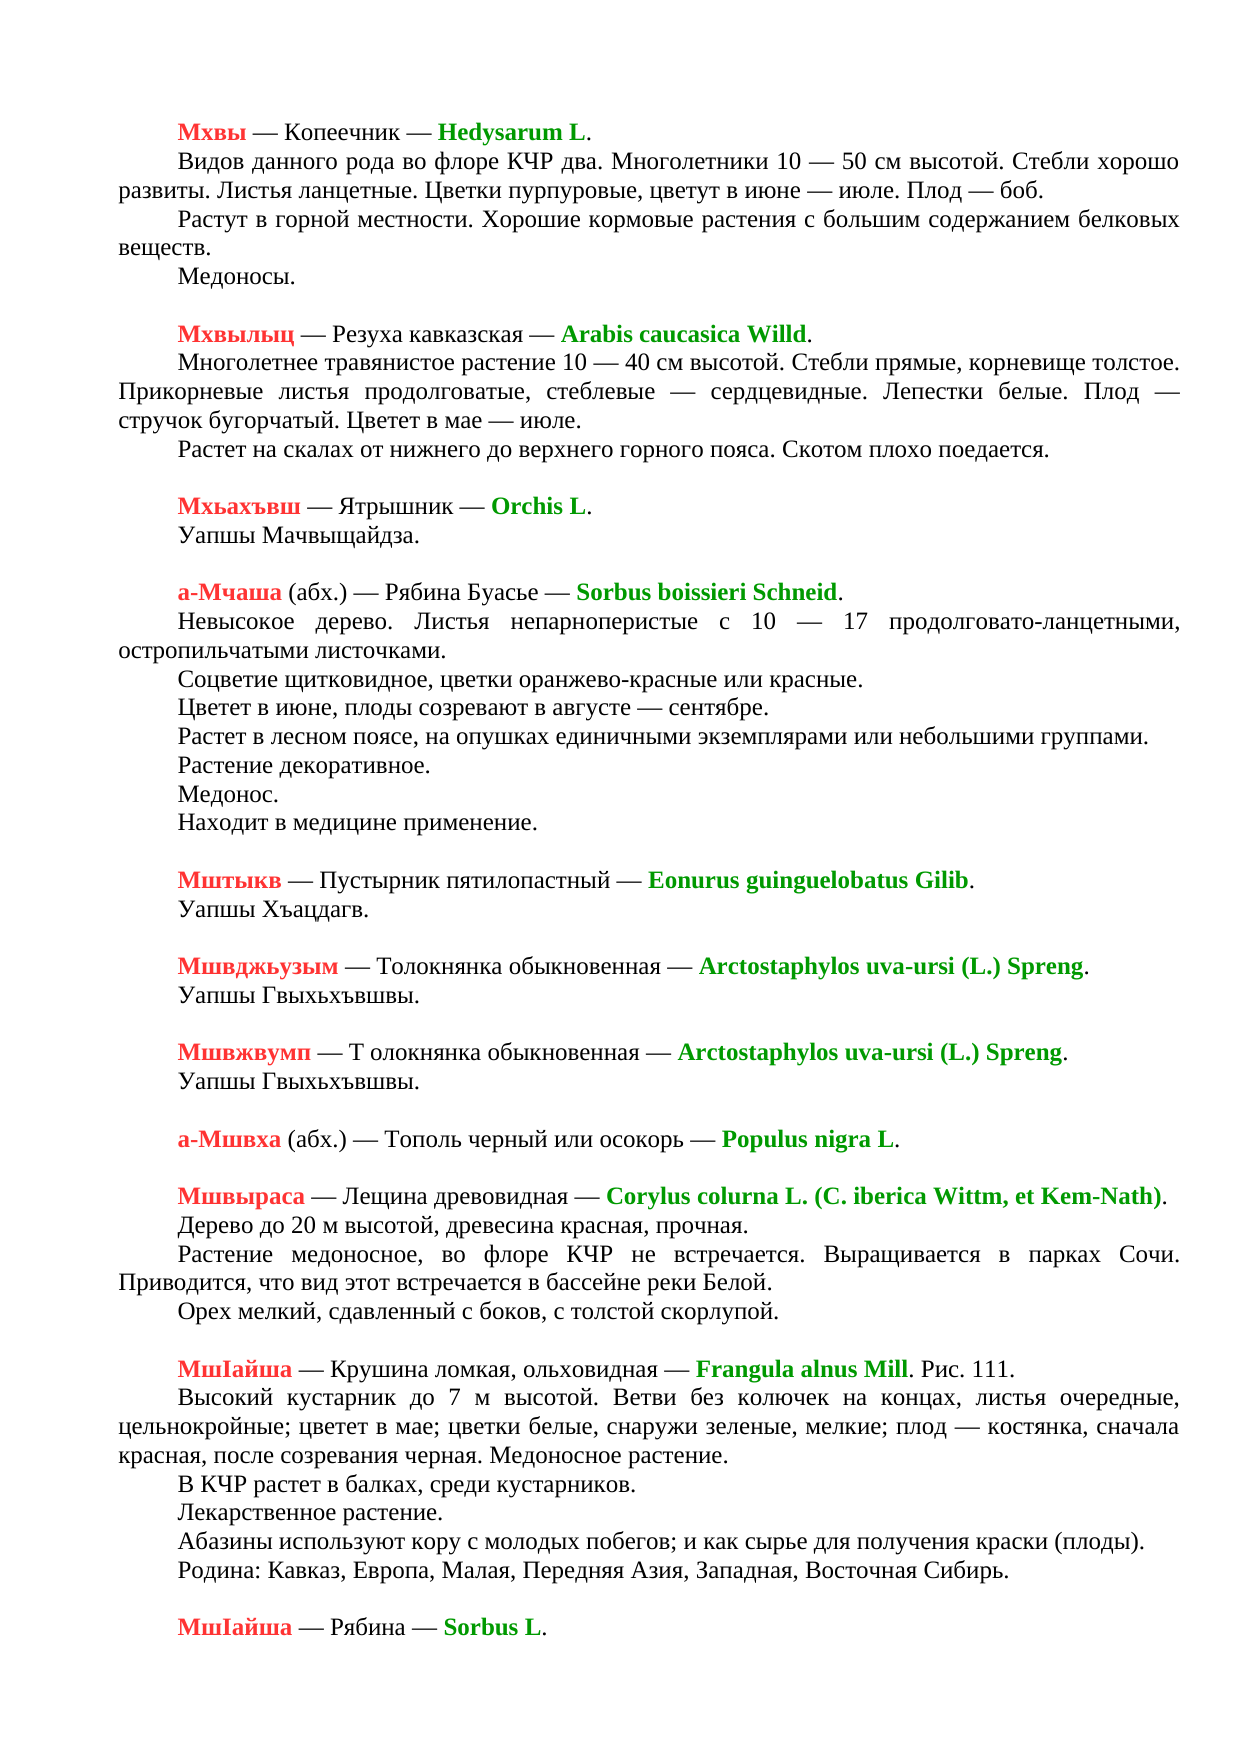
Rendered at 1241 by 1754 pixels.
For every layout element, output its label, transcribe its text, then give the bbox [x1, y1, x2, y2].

text Орех мелкий, сдавленный с боков, с толстой скорлупой. [118, 1296, 1181, 1325]
text Мшвжвумп — Т олокнянка обыкновенная — Arctostaphylos uva-ursi (L.) Spreng. [118, 1037, 1181, 1066]
text Уапшы Гвыхьхъвшвы. [118, 980, 1181, 1009]
text Уапшы Мачвыщайдза. [118, 520, 1181, 549]
text Цветет в июне, плоды созревают в августе — сентябре. [118, 692, 1181, 721]
text Растет в лесном поясе, на опушках единичными экземплярами или небольшими группами. [118, 721, 1181, 750]
text Растение декоративное. [118, 750, 1181, 779]
text Медонос. [118, 779, 1181, 807]
text МшIайша — Крушина ломкая, ольховидная — Frangula alnus Mill. Рис. 111. [118, 1354, 1181, 1382]
text Высокий кустарник до 7 м высотой. Ветви без колючек на концах, листья очередные, цельнокройные; цветет в мае; цветки белые, снаружи зеленые, мелкие; плод — костянка, сначала красная, после созревания черная. Медоносное растение. [118, 1382, 1181, 1469]
text Соцветие щитковидное, цветки оранжево-красные или красные. [118, 664, 1181, 692]
text Родина: Кавказ, Европа, Малая, Передняя Азия, Западная, Восточная Сибирь. [118, 1555, 1181, 1584]
text Медоносы. [118, 261, 1181, 290]
text Мшвыраса — Лещина древовидная — Corylus colurna L. (C. iberica Wittm, et Kem-Nath). [118, 1181, 1181, 1210]
text Лекарственное растение. [118, 1497, 1181, 1526]
text Абазины используют кору с молодых побегов; и как сырье для получения краски (плоды). [118, 1526, 1181, 1555]
text Мхьахъвш — Ятрышник — Orchis L. [118, 491, 1181, 520]
text Растение медоносное, во флоре КЧР не встречается. Выращивается в парках Сочи. Приводится, что вид этот встречается в бассейне реки Белой. [118, 1239, 1181, 1296]
text Находит в медицине применение. [118, 807, 1181, 836]
text а-Мчаша (абх.) — Рябина Буасье — Sorbus boissieri Schneid. [118, 577, 1181, 606]
text МшIайша — Рябина — Sorbus L. [118, 1612, 1181, 1641]
text Растет на скалах от нижнего до верхнего горного пояса. Скотом плохо поедается. [118, 434, 1181, 462]
text Многолетнее травянистое растение 10 — 40 см высотой. Стебли прямые, корневище толстое. Прикорневые листья продолговатые, стеблевые — сердцевидные. Лепестки белые. Плод — стручок бугорчатый. Цветет в мае — июле. [118, 347, 1181, 434]
text Мхвылыц — Резуха кавказская — Arabis caucasica Willd. [118, 319, 1181, 347]
text Мшвджьузым — Толокнянка обыкновенная — Arctostaphylos uva-ursi (L.) Spreng. [118, 951, 1181, 980]
text В КЧР растет в балках, среди кустарников. [118, 1469, 1181, 1497]
text а-Мшвха (абх.) — Тополь черный или осокорь — Populus nigra L. [118, 1124, 1181, 1152]
text Мхвы — Копеечник — Hedysarum L. [118, 117, 1181, 146]
text Растут в горной местности. Хорошие кормовые растения с большим содержанием белковых веществ. [118, 204, 1181, 261]
text Дерево до 20 м высотой, древесина красная, прочная. [118, 1210, 1181, 1239]
text Видов данного рода во флоре КЧР два. Многолетники 10 — 50 см высотой. Стебли хорошо развиты. Листья ланцетные. Цветки пурпуровые, цветут в июне — июле. Плод — боб. [118, 146, 1181, 204]
text Мштыкв — Пустырник пятилопастный — Eonurus guinguelobatus Gilib. [118, 865, 1181, 894]
text Невысокое дерево. Листья непарноперистые с 10 — 17 продолговато-ланцетными, остропильчатыми листочками. [118, 606, 1181, 664]
text Уапшы Хъацдагв. [118, 894, 1181, 922]
text Уапшы Гвыхьхъвшвы. [118, 1066, 1181, 1095]
